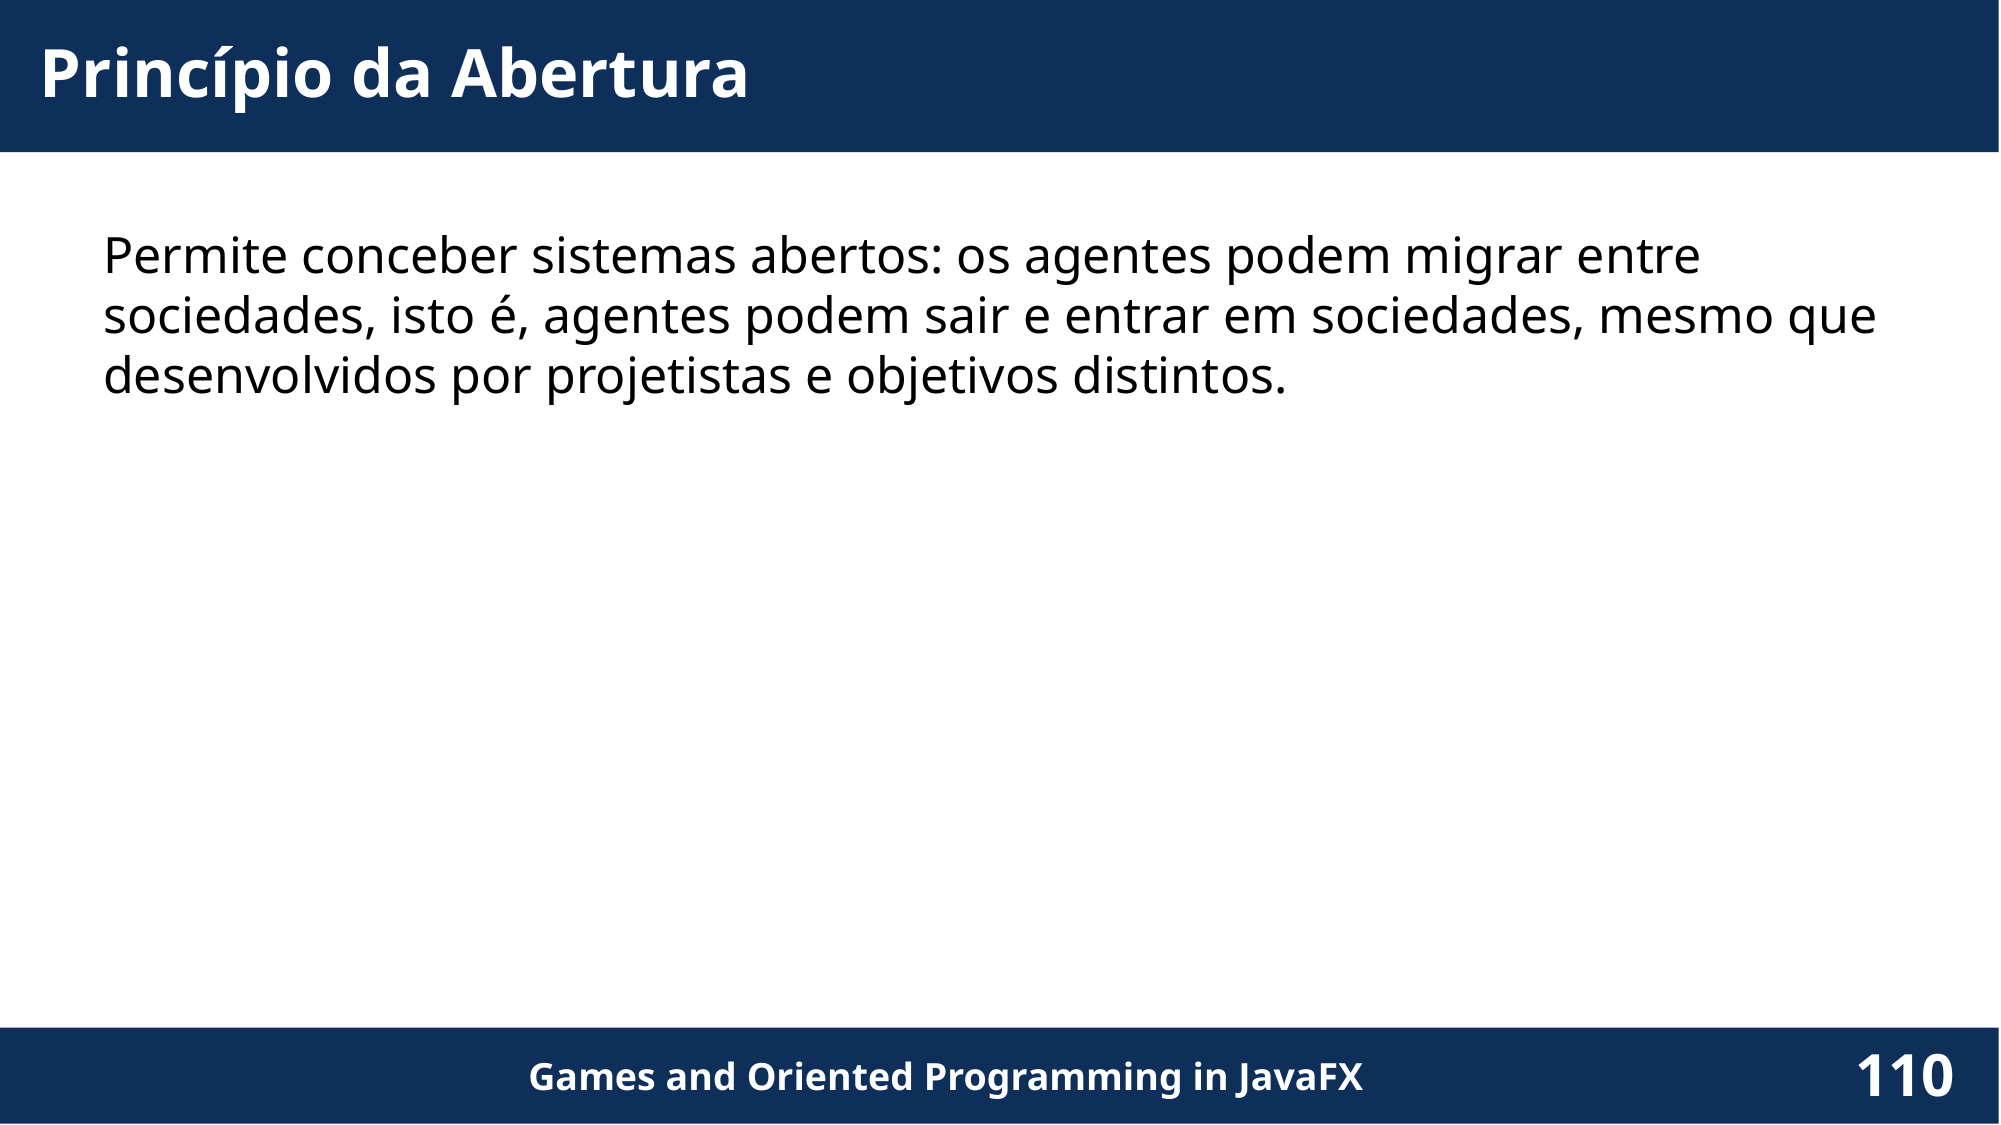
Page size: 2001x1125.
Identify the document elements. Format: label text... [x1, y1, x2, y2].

text_box Permite conceber sistemas abertos: os agentes podem migrar entre sociedades, isto é, agentes podem sair e entrar em sociedades, mesmo que desenvolvidos por projetistas e objetivos distintos. [88, 216, 1947, 412]
text_box Princípio da Abertura [25, 23, 1999, 119]
